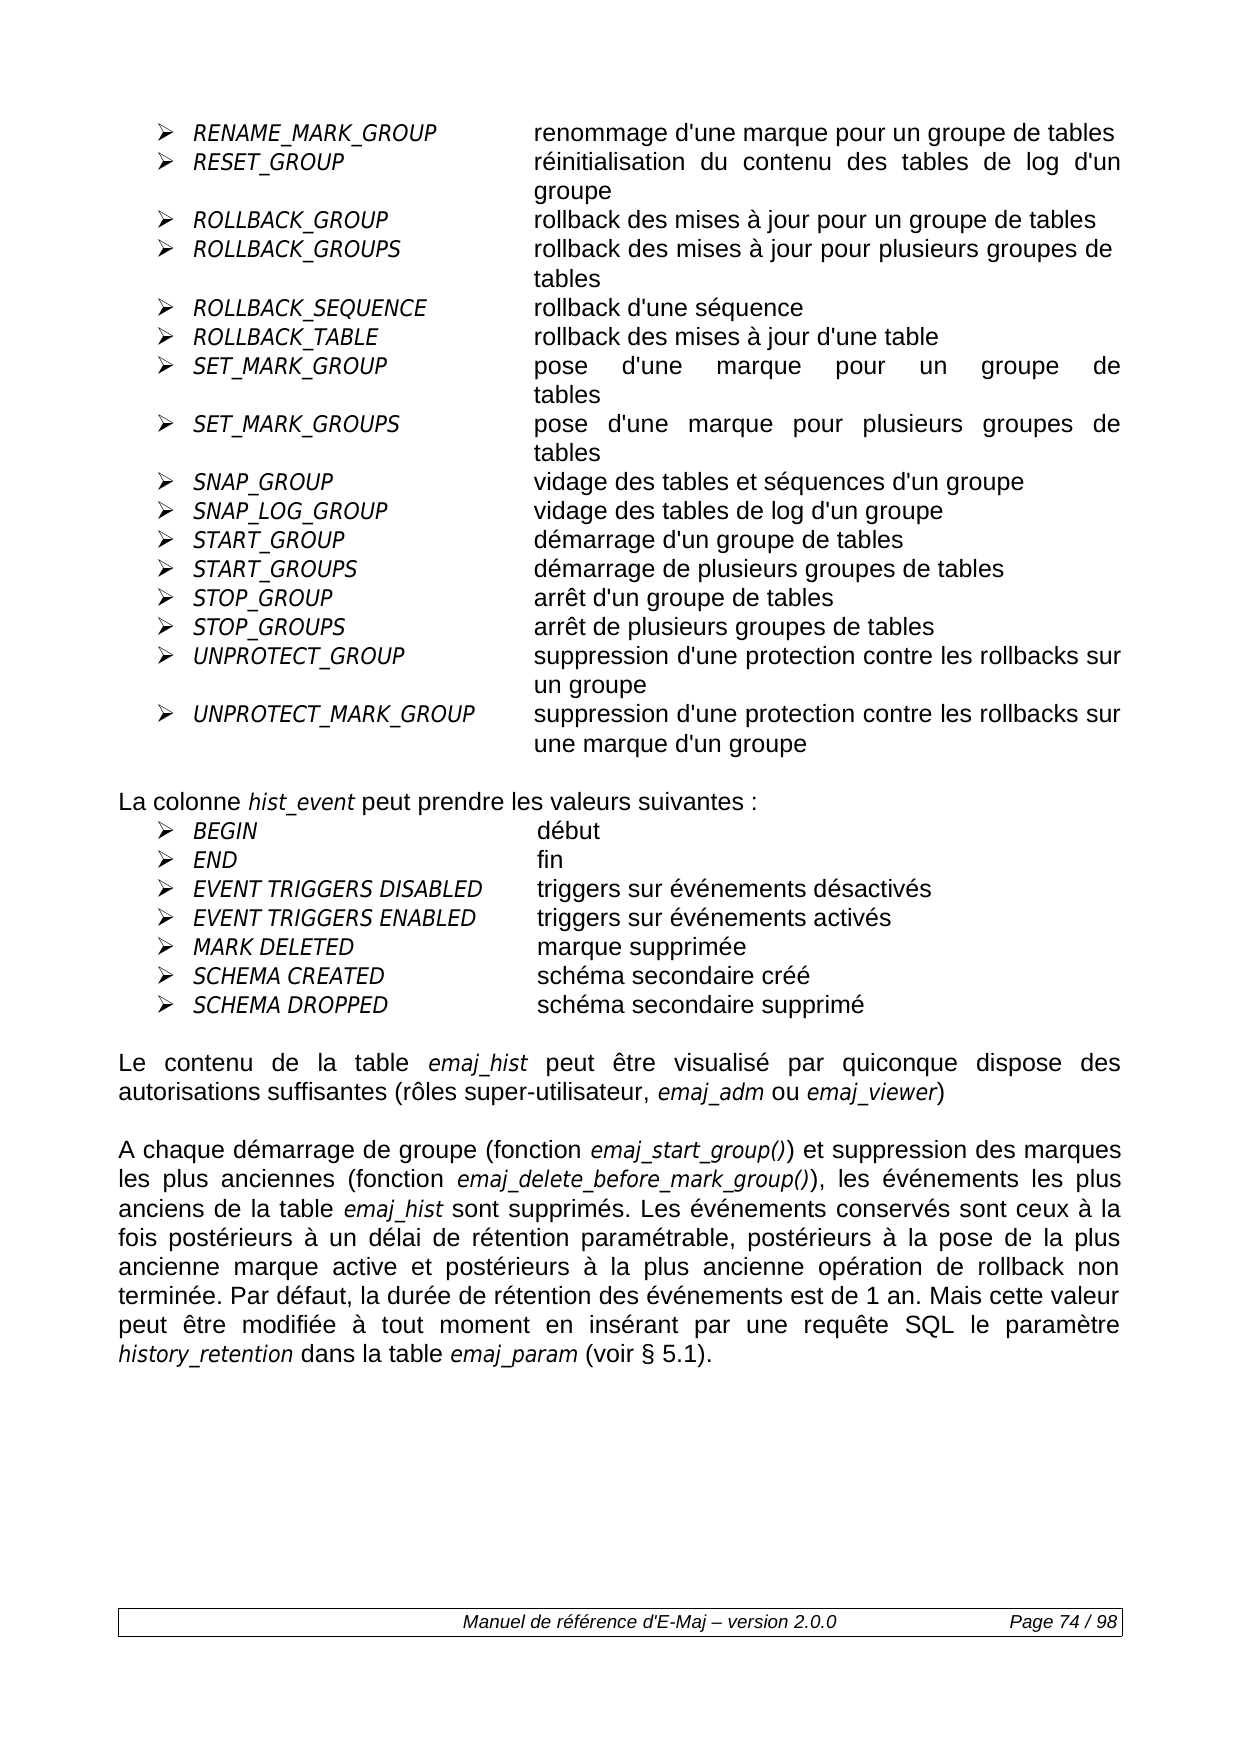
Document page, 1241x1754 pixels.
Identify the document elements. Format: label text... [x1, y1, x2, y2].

list ROLLBACK_SEQUENCE rollback d'une séquence [156, 292, 1122, 322]
list ROLLBACK_TABLE rollback des mises à jour d'une table [156, 322, 1122, 351]
list EVENT TRIGGERS ENABLED triggers sur événements activés [156, 903, 1122, 932]
list SET_MARK_GROUP pose d'une marque pour un groupe de tables [156, 351, 1122, 409]
text La colonne hist_event peut prendre les valeurs suivantes : [118, 787, 1122, 816]
list RENAME_MARK_GROUP renommage d'une marque pour un groupe de tables [156, 118, 1122, 147]
list SET_MARK_GROUPS pose d'une marque pour plusieurs groupes de tables [156, 409, 1122, 467]
list UNPROTECT_GROUP suppression d'une protection contre les rollbacks sur un groupe [156, 641, 1122, 699]
list STOP_GROUP arrêt d'un groupe de tables [156, 583, 1122, 612]
list STOP_GROUPS arrêt de plusieurs groupes de tables [156, 612, 1122, 641]
list BEGIN début [156, 816, 1122, 845]
text A chaque démarrage de groupe (fonction emaj_start_group()) et suppression des marques les plus anciennes (fonction emaj_delete_before_mark_group()), les événements les plus anciens de la table emaj_hist sont supprimés. Les événements conservés sont ceux à la fois postérieurs à un délai de rétention paramétrable, postérieurs à la pose de la plus ancienne marque active et postérieurs à la plus ancienne opération de rollback non terminée. Par défaut, la durée de rétention des événements est de 1 an. Mais cette valeur peut être modifiée à tout moment en insérant par une requête SQL le paramètre history_retention dans la table emaj_param (voir § 5.1). [118, 1135, 1122, 1368]
list END fin [156, 845, 1122, 874]
list SCHEMA DROPPED schéma secondaire supprimé [156, 990, 1122, 1019]
list RESET_GROUP réinitialisation du contenu des tables de log d'un groupe [156, 147, 1122, 205]
list SNAP_GROUP vidage des tables et séquences d'un groupe [156, 467, 1122, 496]
text Le contenu de la table emaj_hist peut être visualisé par quiconque dispose des autorisations suffisantes (rôles super-utilisateur, emaj_adm ou emaj_viewer) [118, 1048, 1122, 1106]
list SCHEMA CREATED schéma secondaire créé [156, 961, 1122, 990]
list MARK DELETED marque supprimée [156, 932, 1122, 961]
list START_GROUPS démarrage de plusieurs groupes de tables [156, 554, 1122, 583]
list EVENT TRIGGERS DISABLED triggers sur événements désactivés [156, 874, 1122, 903]
list UNPROTECT_MARK_GROUP suppression d'une protection contre les rollbacks sur une marque d'un groupe [156, 699, 1122, 757]
list START_GROUP démarrage d'un groupe de tables [156, 525, 1122, 554]
list SNAP_LOG_GROUP vidage des tables de log d'un groupe [156, 496, 1122, 525]
list ROLLBACK_GROUPS rollback des mises à jour pour plusieurs groupes de tables [156, 234, 1122, 292]
list ROLLBACK_GROUP rollback des mises à jour pour un groupe de tables [156, 205, 1122, 234]
